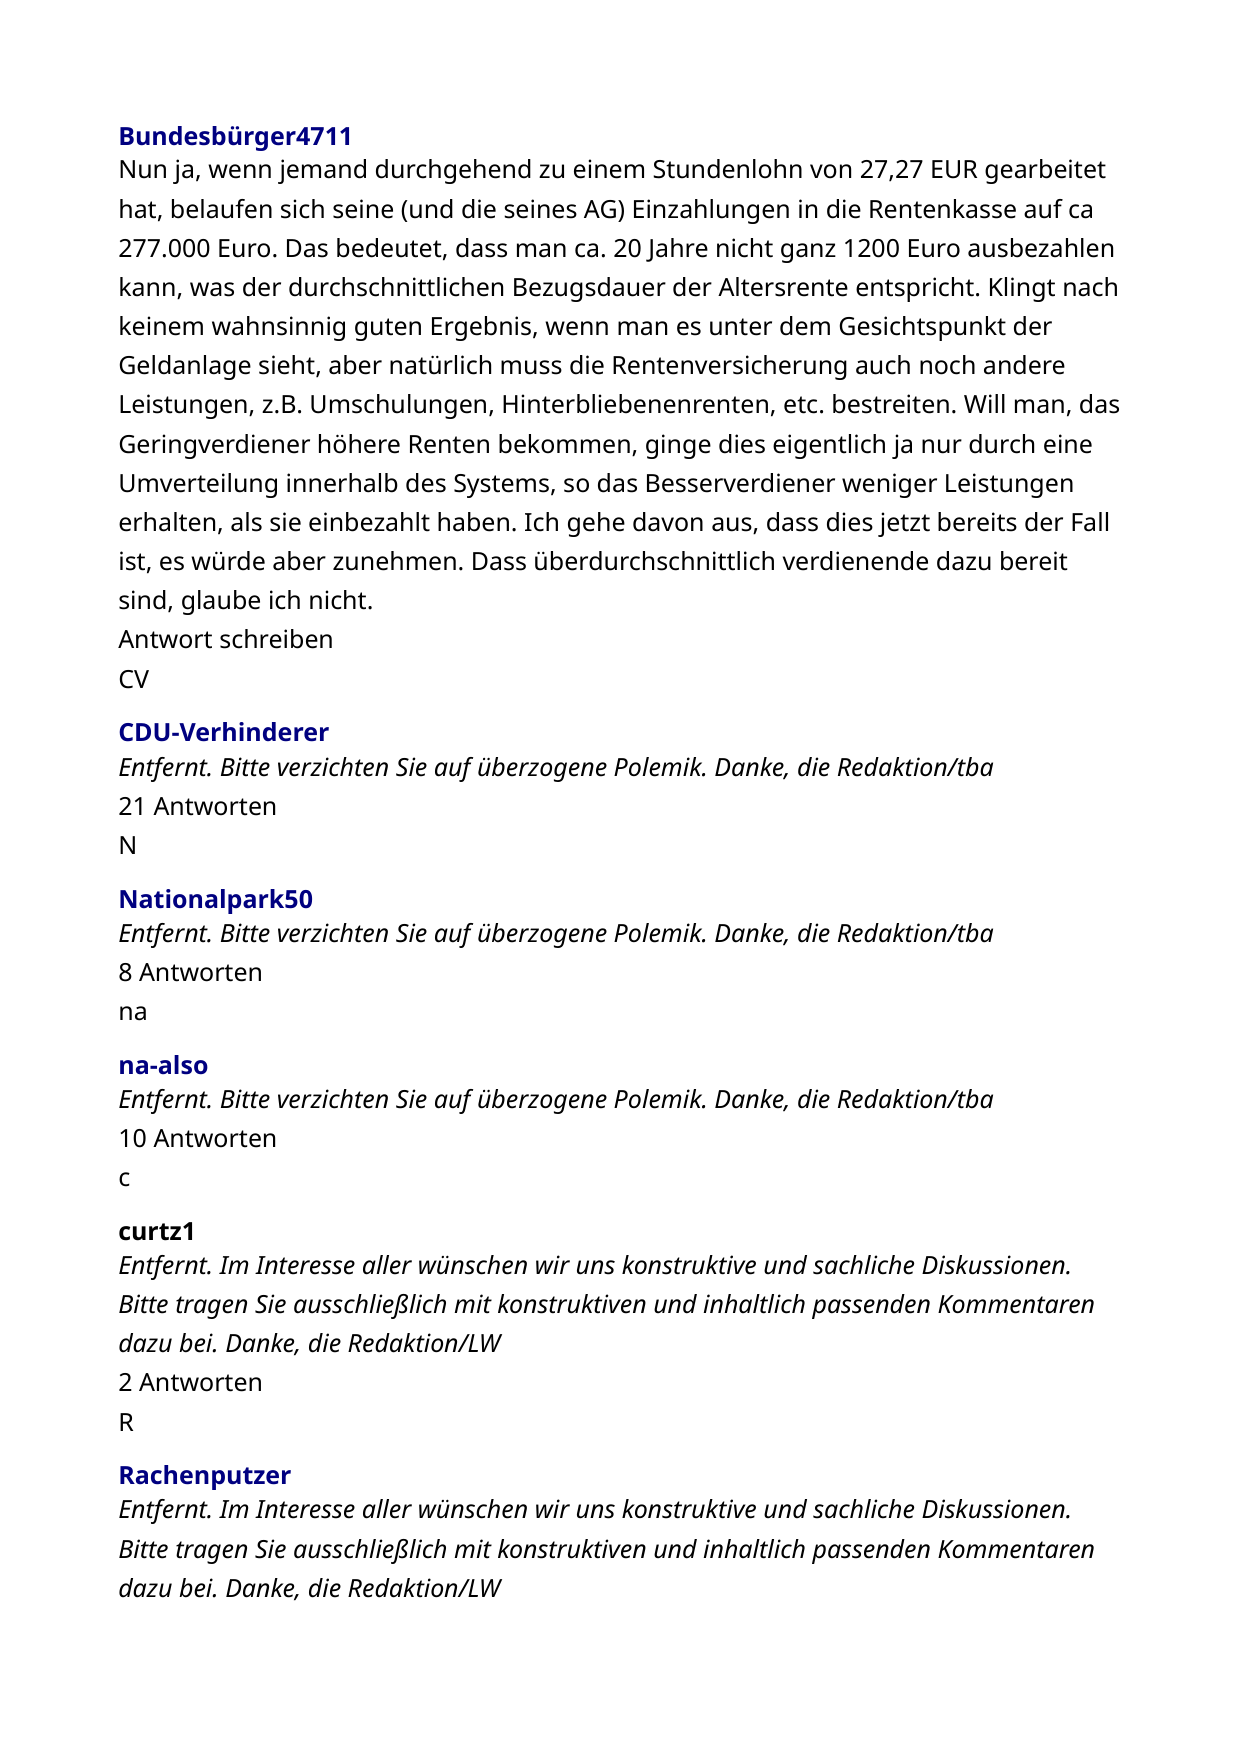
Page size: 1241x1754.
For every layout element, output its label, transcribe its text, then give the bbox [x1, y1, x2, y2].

text na [118, 994, 1122, 1028]
subtitle Rachenputzer [118, 1458, 1122, 1492]
text Nun ja, wenn jemand durchgehend zu einem Stundenlohn von 27,27 EUR gearbeitet hat, belaufen sich seine (und die seines AG) Einzahlungen in die Rentenkasse auf ca 277.000 Euro. Das bedeutet, dass man ca. 20 Jahre nicht ganz 1200 Euro ausbezahlen kann, was der durchschnittlichen Bezugsdauer der Altersrente entspricht. Klingt nach keinem wahnsinnig guten Ergebnis, wenn man es unter dem Gesichtspunkt der Geldanlage sieht, aber natürlich muss die Rentenversicherung auch noch andere Leistungen, z.B. Umschulungen, Hinterbliebenenrenten, etc. bestreiten. Will man, das Geringverdiener höhere Renten bekommen, ginge dies eigentlich ja nur durch eine Umverteilung innerhalb des Systems, so das Besserverdiener weniger Leistungen erhalten, als sie einbezahlt haben. Ich gehe davon aus, dass dies jetzt bereits der Fall ist, es würde aber zunehmen. Dass überdurchschnittlich verdienende dazu bereit sind, glaube ich nicht. [118, 152, 1122, 617]
subtitle curtz1 [118, 1213, 1122, 1248]
text 2 Antworten [118, 1365, 1122, 1399]
subtitle Bundesbürger4711 [118, 118, 1122, 152]
text 8 Antworten [118, 954, 1122, 988]
text Entfernt. Im Interesse aller wünschen wir uns konstruktive und sachliche Diskussionen. Bitte tragen Sie ausschließlich mit konstruktiven und inhaltlich passenden Kommentaren dazu bei. Danke, die Redaktion/LW [118, 1248, 1122, 1360]
text Entfernt. Bitte verzichten Sie auf überzogene Polemik. Danke, die Redaktion/tba [118, 749, 1122, 783]
text Entfernt. Bitte verzichten Sie auf überzogene Polemik. Danke, die Redaktion/tba [118, 1081, 1122, 1116]
subtitle CDU-Verhinderer [118, 715, 1122, 749]
subtitle Nationalpark50 [118, 881, 1122, 915]
text Entfernt. Im Interesse aller wünschen wir uns konstruktive und sachliche Diskussionen. Bitte tragen Sie ausschließlich mit konstruktiven und inhaltlich passenden Kommentaren dazu bei. Danke, die Redaktion/LW [118, 1492, 1122, 1604]
text c [118, 1160, 1122, 1194]
text 10 Antworten [118, 1121, 1122, 1155]
text Antwort schreiben [118, 622, 1122, 656]
text R [118, 1404, 1122, 1438]
subtitle na-also [118, 1047, 1122, 1081]
text N [118, 827, 1122, 862]
text 21 Antworten [118, 788, 1122, 822]
text Entfernt. Bitte verzichten Sie auf überzogene Polemik. Danke, die Redaktion/tba [118, 915, 1122, 949]
text CV [118, 661, 1122, 695]
